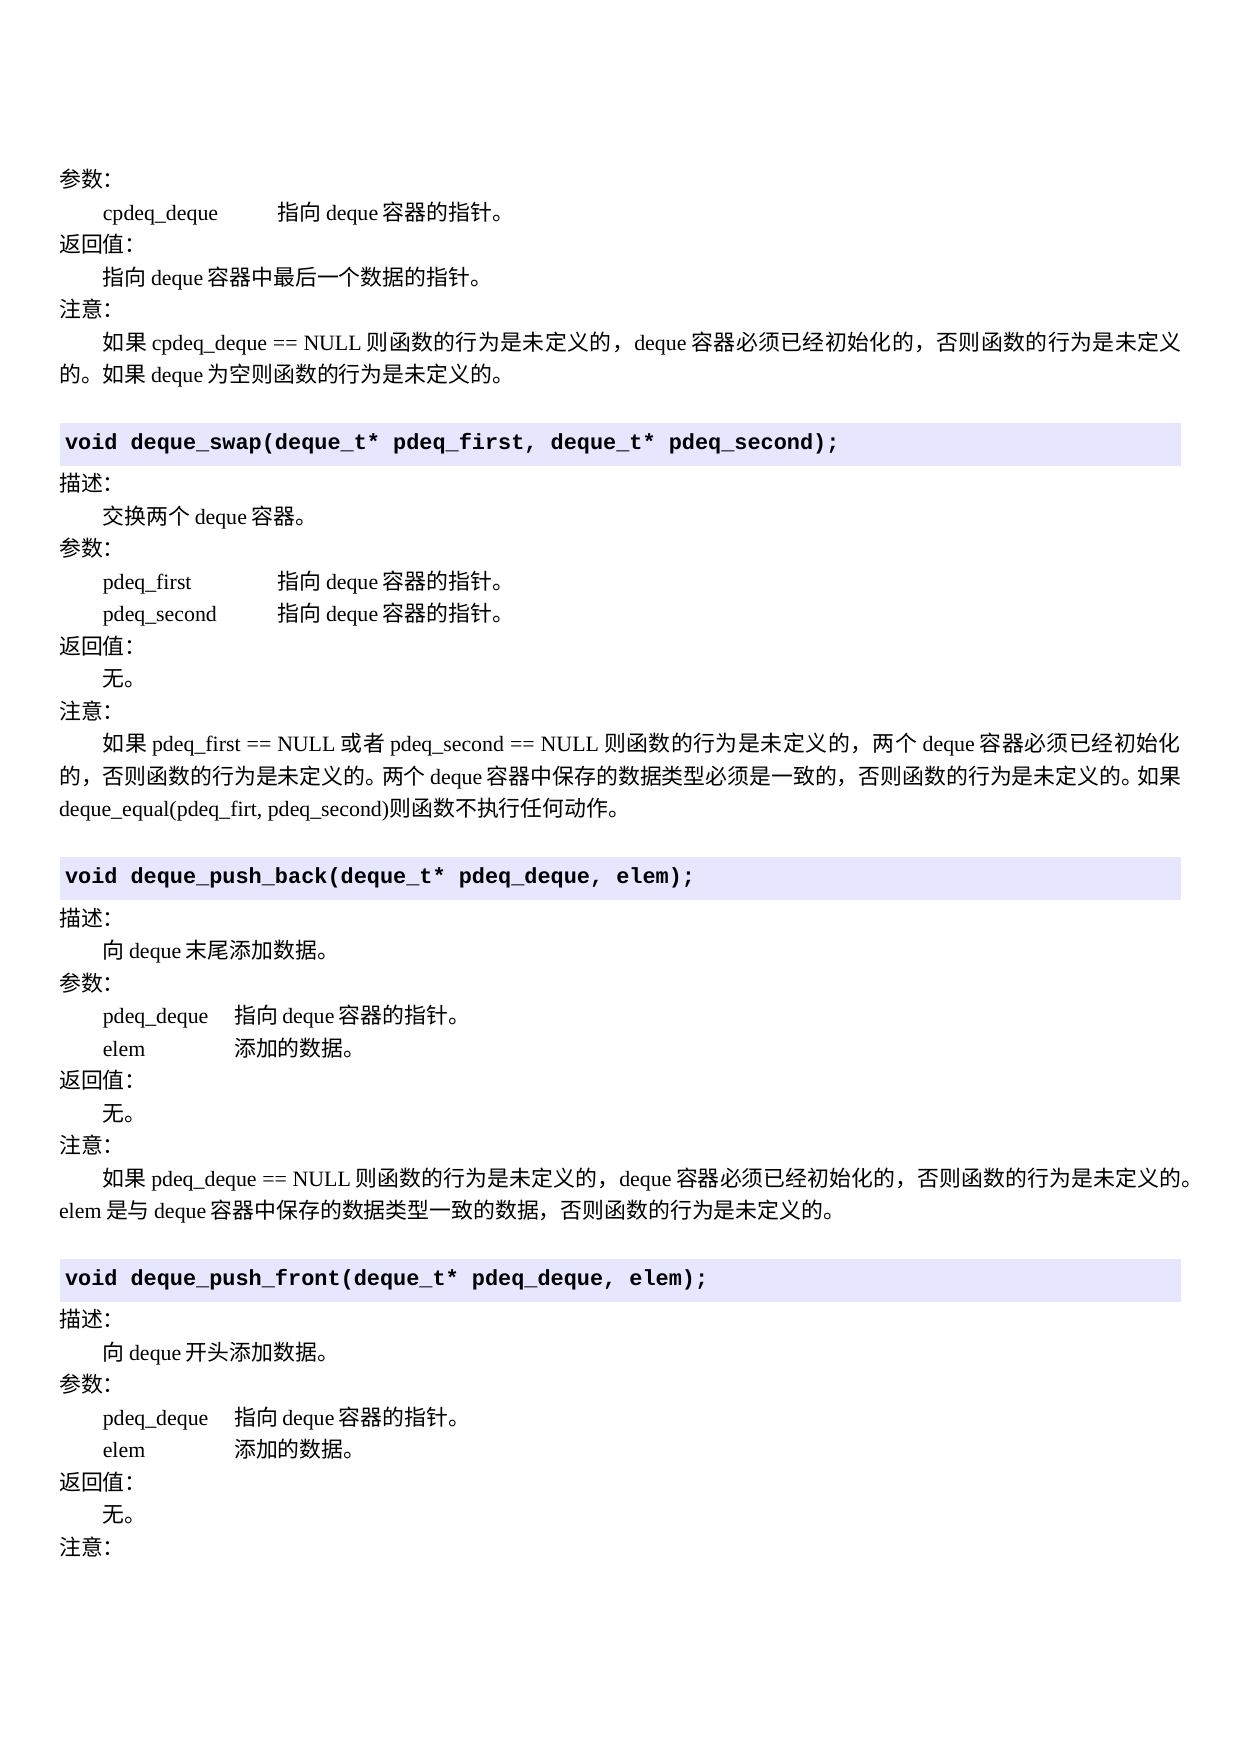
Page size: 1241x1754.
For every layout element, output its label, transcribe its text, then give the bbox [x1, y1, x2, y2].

text 注意： [59, 292, 1181, 324]
text 无。 [59, 1095, 1181, 1128]
text 注意： [59, 1128, 1181, 1160]
text 描述： [59, 1303, 1181, 1334]
text 向deque末尾添加数据。 [59, 933, 1181, 965]
text 返回值： [59, 628, 1181, 661]
text 返回值： [59, 1464, 1181, 1497]
text 交换两个deque容器。 [59, 498, 1181, 531]
text pdeq_first 指向deque容器的指针。 [59, 563, 1181, 596]
text 注意： [59, 693, 1181, 726]
text 描述： [59, 901, 1181, 933]
text 参数： [59, 965, 1181, 998]
table_header void deque_push_back(deque_t* pdeq_deque, elem); [60, 857, 1181, 900]
text elem 添加的数据。 [59, 1432, 1181, 1464]
text elem 添加的数据。 [59, 1030, 1181, 1063]
text 注意： [59, 1529, 1181, 1562]
text pdeq_second 指向deque容器的指针。 [59, 596, 1181, 628]
text 无。 [59, 1497, 1181, 1529]
text 指向deque容器中最后一个数据的指针。 [59, 259, 1181, 292]
text 描述： [59, 467, 1181, 498]
text pdeq_deque 指向deque容器的指针。 [59, 1399, 1181, 1432]
text 参数： [59, 1367, 1181, 1399]
text pdeq_deque 指向deque容器的指针。 [59, 998, 1181, 1030]
text 向deque开头添加数据。 [59, 1334, 1181, 1367]
text 返回值： [59, 1063, 1181, 1095]
text 无。 [59, 661, 1181, 693]
text 如果pdeq_first == NULL或者pdeq_second == NULL则函数的行为是未定义的，两个deque容器必须已经初始化的，否则函数的行为是未定义的。两个deque容器中保存的数据类型必须是一致的，否则函数的行为是未定义的。如果deque_equal(pdeq_firt, pdeq_second)则函数不执行任何动作。 [59, 726, 1181, 823]
text 如果cpdeq_deque == NULL则函数的行为是未定义的，deque容器必须已经初始化的，否则函数的行为是未定义的。如果deque为空则函数的行为是未定义的。 [59, 324, 1181, 389]
text 参数： [59, 162, 1181, 194]
table_header void deque_push_front(deque_t* pdeq_deque, elem); [60, 1259, 1181, 1302]
text 返回值： [59, 227, 1181, 259]
text 如果pdeq_deque == NULL则函数的行为是未定义的，deque容器必须已经初始化的，否则函数的行为是未定义的。elem是与deque容器中保存的数据类型一致的数据，否则函数的行为是未定义的。 [59, 1160, 1181, 1225]
table_header void deque_swap(deque_t* pdeq_first, deque_t* pdeq_second); [60, 423, 1181, 466]
text 参数： [59, 531, 1181, 563]
text cpdeq_deque 指向deque容器的指针。 [59, 194, 1181, 227]
